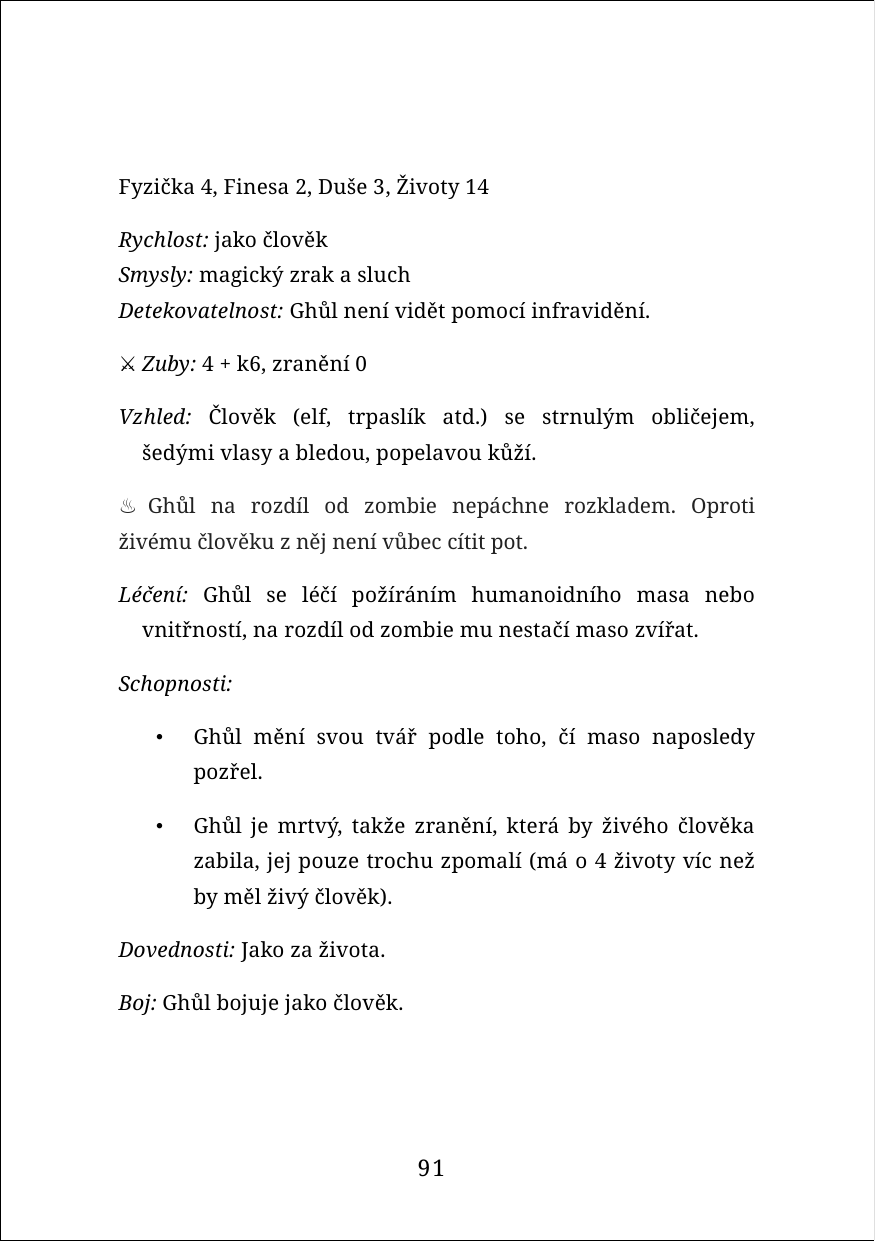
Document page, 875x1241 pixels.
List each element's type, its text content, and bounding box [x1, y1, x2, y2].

list Ghůl mění svou tvář podle toho, čí maso naposledy pozřel. [156, 722, 756, 786]
text Smysly: magický zrak a sluch [118, 261, 756, 289]
text Dovednosti: Jako za života. [118, 935, 756, 963]
text Fyzička 4, Finesa 2, Duše 3, Životy 14 [118, 172, 756, 200]
text Detekovatelnost: Ghůl není vidět pomocí infravidění. [118, 296, 756, 324]
list Ghůl je mrtvý, takže zranění, která by živého člověka zabila, jej pouze trochu zpomalí (má o 4 životy víc než by měl živý člověk). [156, 811, 756, 910]
text Léčení: Ghůl se léčí požíráním humanoidního masa nebo vnitřností, na rozdíl od zombie mu nestačí maso zvířat. [118, 580, 756, 644]
text Schopnosti: [118, 669, 756, 697]
text Boj: Ghůl bojuje jako člověk. [118, 988, 756, 1017]
text Vzhled: Člověk (elf, trpaslík atd.) se strnulým obličejem, šedými vlasy a bledou, popelavou kůží. [118, 402, 756, 466]
text Rychlost: jako člověk [118, 225, 756, 253]
text ♨ Ghůl na rozdíl od zombie nepáchne rozkladem. Oproti živému člověku z něj není vůbec cítit pot. [118, 491, 756, 555]
text ⚔ Zuby: 4 + k6, zranění 0 [118, 349, 756, 378]
